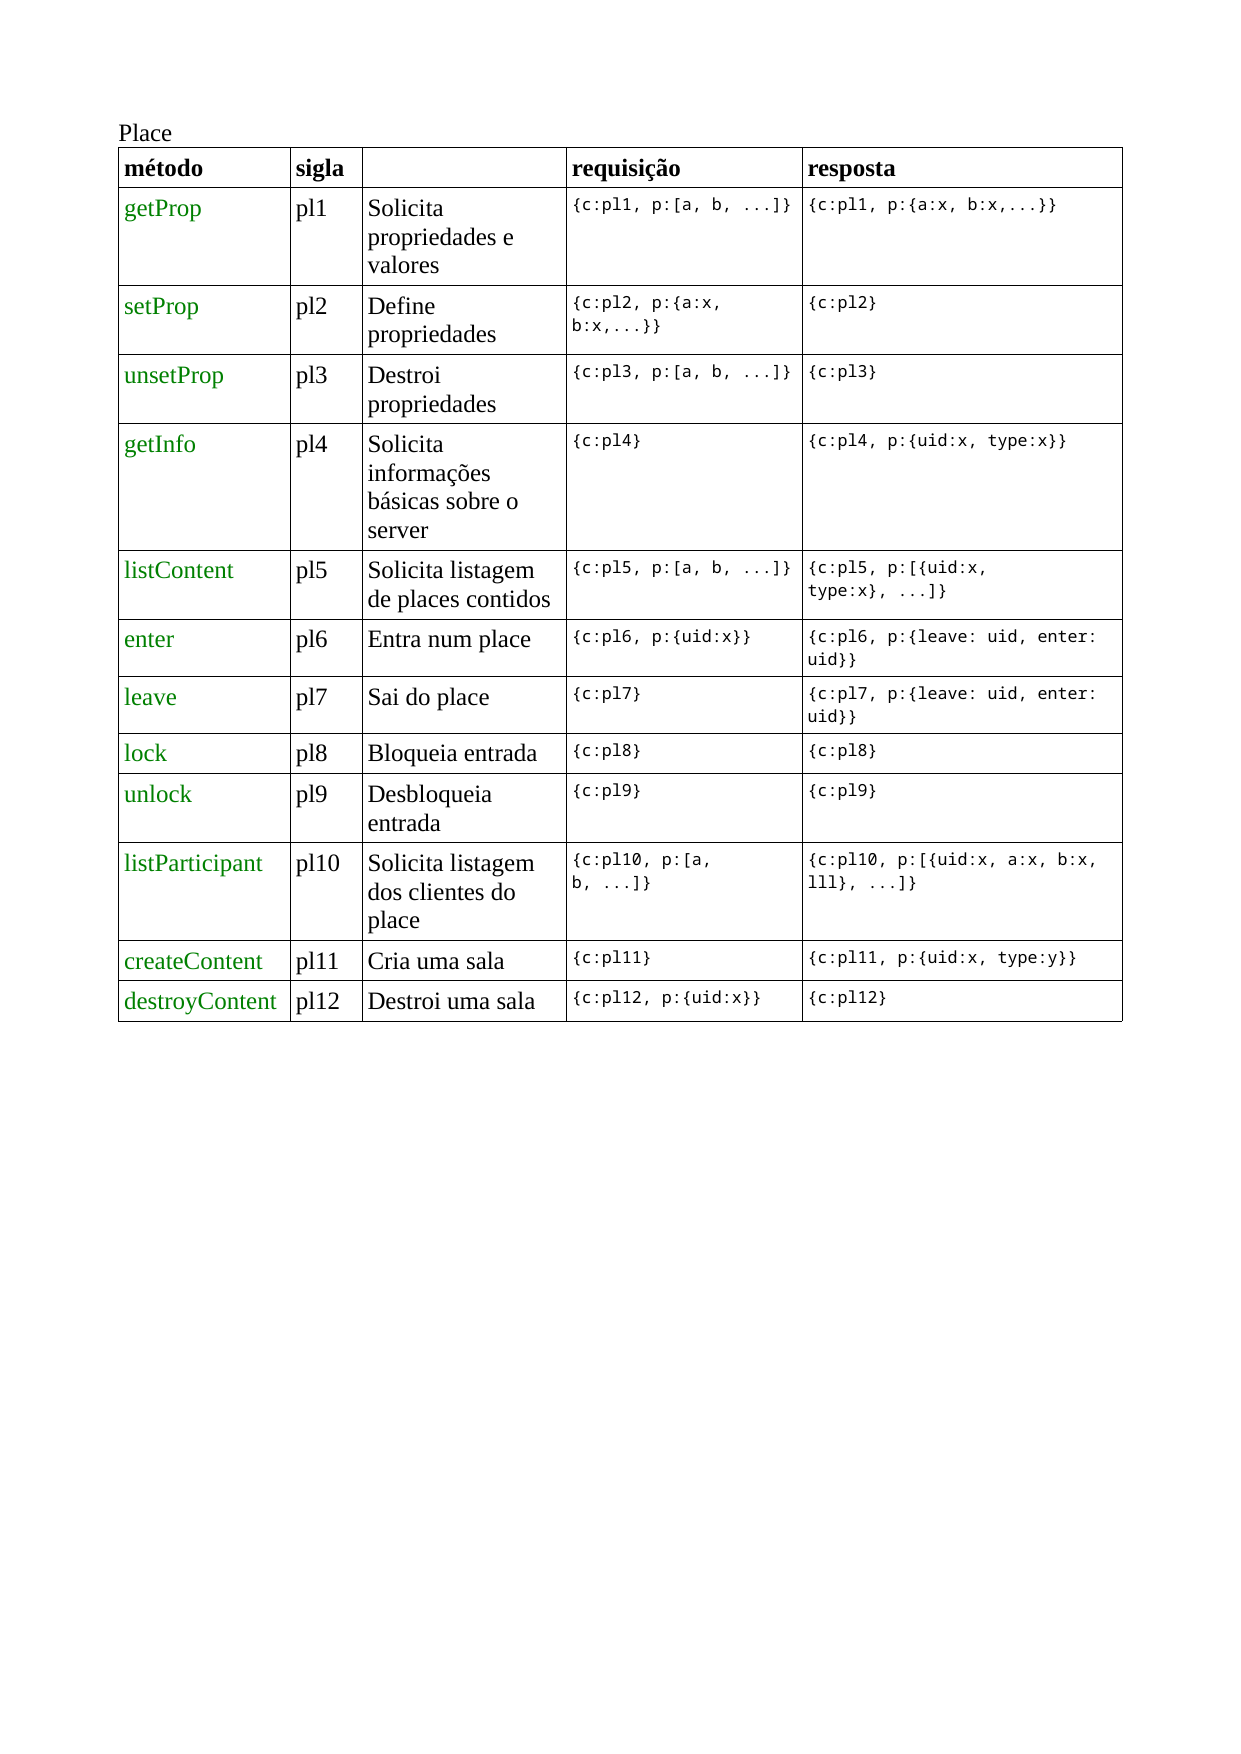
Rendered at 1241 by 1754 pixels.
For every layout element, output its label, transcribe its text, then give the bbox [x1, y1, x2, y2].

table_cell pl6 [291, 620, 362, 676]
text Place [118, 118, 1122, 147]
table_cell pl8 [291, 734, 362, 773]
table_cell setProp [119, 286, 290, 354]
table_cell pl11 [291, 941, 362, 980]
table_cell {c:pl12} [803, 981, 1122, 1021]
table_cell {c:pl4, p:{uid:x, type:x}} [803, 424, 1122, 550]
table_cell lock [119, 734, 290, 773]
table_cell pl4 [291, 424, 362, 550]
table_cell {c:pl10, p:[{uid:x, a:x, b:x, lll}, ...]} [803, 843, 1122, 940]
table_cell enter [119, 620, 290, 676]
table_cell listContent [119, 551, 290, 619]
table_cell pl10 [291, 843, 362, 940]
table_cell {c:pl2, p:{a:x, b:x,...}} [567, 286, 802, 354]
table_cell {c:pl7, p:{leave: uid, enter: uid}} [803, 677, 1122, 733]
table_cell getInfo [119, 424, 290, 550]
table_cell {c:pl11} [567, 941, 802, 980]
table_cell {c:pl6, p:{uid:x}} [567, 620, 802, 676]
table_header resposta [803, 148, 1122, 187]
table_cell pl2 [291, 286, 362, 354]
table_cell {c:pl12, p:{uid:x}} [567, 981, 802, 1021]
table_cell Solicita listagem dos clientes do place [363, 843, 566, 940]
table_cell Bloqueia entrada [363, 734, 566, 773]
table_cell {c:pl9} [803, 774, 1122, 842]
table_cell {c:pl11, p:{uid:x, type:y}} [803, 941, 1122, 980]
table_cell pl5 [291, 551, 362, 619]
table_cell {c:pl5, p:[{uid:x, type:x}, ...]} [803, 551, 1122, 619]
table_cell Entra num place [363, 620, 566, 676]
table_cell pl7 [291, 677, 362, 733]
table_cell {c:pl6, p:{leave: uid, enter: uid}} [803, 620, 1122, 676]
table_header método [119, 148, 290, 187]
table_cell pl3 [291, 355, 362, 423]
table_cell {c:pl10, p:[a, b, ...]} [567, 843, 802, 940]
table_cell Destroi uma sala [363, 981, 566, 1021]
table_cell unsetProp [119, 355, 290, 423]
table_header [363, 148, 566, 187]
table_cell Solicita listagem de places contidos [363, 551, 566, 619]
table_cell Solicita propriedades e valores [363, 188, 566, 285]
table_cell {c:pl1, p:[a, b, ...]} [567, 188, 802, 285]
table_cell pl12 [291, 981, 362, 1021]
table_cell leave [119, 677, 290, 733]
table_header requisição [567, 148, 802, 187]
table_cell {c:pl3, p:[a, b, ...]} [567, 355, 802, 423]
table_cell {c:pl4} [567, 424, 802, 550]
table_cell createContent [119, 941, 290, 980]
table_cell {c:pl7} [567, 677, 802, 733]
table_cell {c:pl8} [567, 734, 802, 773]
table_cell unlock [119, 774, 290, 842]
table_cell {c:pl2} [803, 286, 1122, 354]
table_cell getProp [119, 188, 290, 285]
table_cell {c:pl1, p:{a:x, b:x,...}} [803, 188, 1122, 285]
table_cell Destroi propriedades [363, 355, 566, 423]
table_cell Desbloqueia entrada [363, 774, 566, 842]
table_cell Sai do place [363, 677, 566, 733]
table_cell {c:pl3} [803, 355, 1122, 423]
table_cell {c:pl5, p:[a, b, ...]} [567, 551, 802, 619]
table_cell Cria uma sala [363, 941, 566, 980]
table_cell {c:pl8} [803, 734, 1122, 773]
table_cell pl9 [291, 774, 362, 842]
table_header sigla [291, 148, 362, 187]
table_cell listParticipant [119, 843, 290, 940]
table_cell {c:pl9} [567, 774, 802, 842]
table_cell destroyContent [119, 981, 290, 1021]
table_cell Solicita informações básicas sobre o server [363, 424, 566, 550]
table_cell pl1 [291, 188, 362, 285]
table_cell Define propriedades [363, 286, 566, 354]
